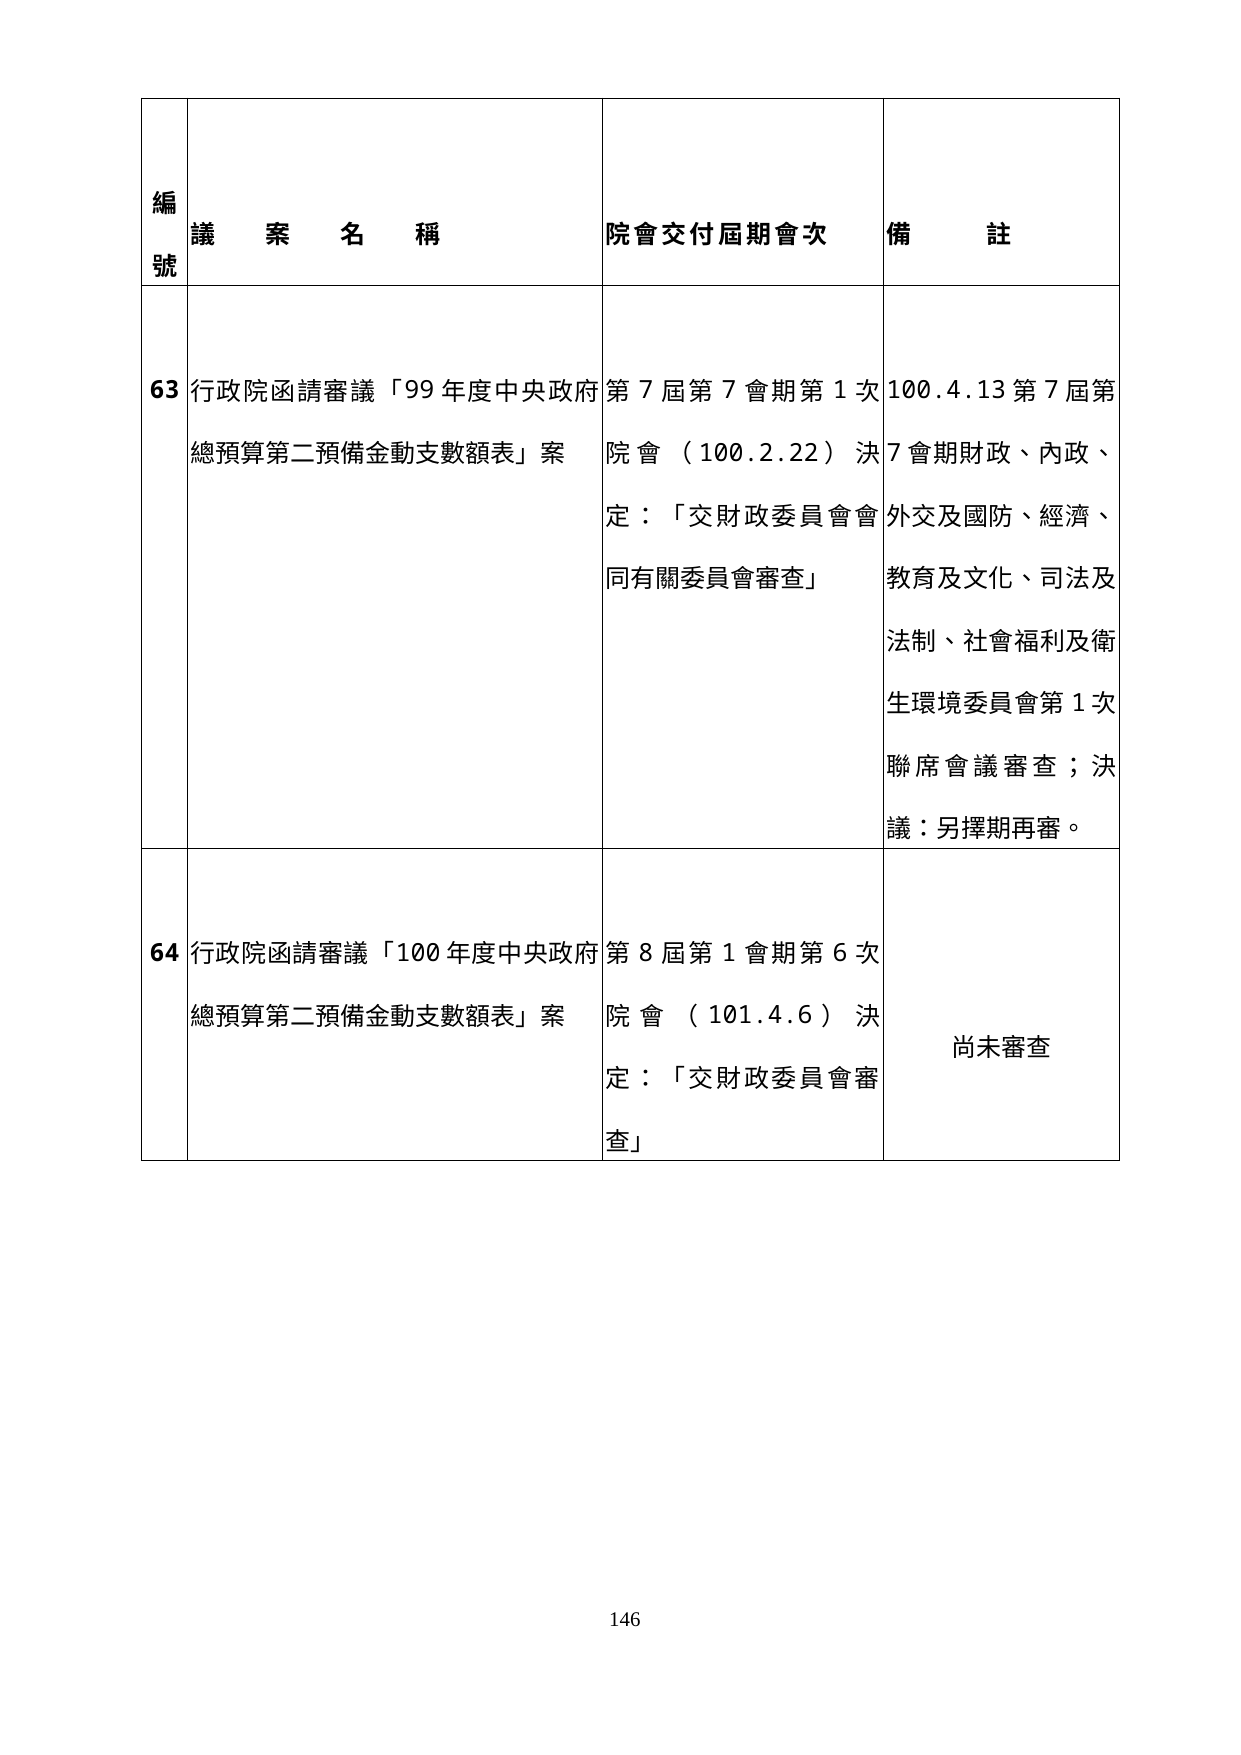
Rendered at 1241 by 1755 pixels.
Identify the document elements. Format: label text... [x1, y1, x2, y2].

table_cell 尚未審查 [884, 849, 1119, 1160]
table_header 議 案 名 稱 [188, 99, 602, 285]
table_cell 行政院函請審議「100年度中央政府總預算第二預備金動支數額表」案 [188, 849, 602, 1160]
table_cell 100.4.13第7屆第7會期財政、內政、外交及國防、經濟、教育及文化、司法及法制、社會福利及衛生環境委員會第1次聯席會議審查；決議：另擇期再審。 [884, 286, 1119, 847]
table_cell [142, 849, 187, 1160]
table_header 備 註 [884, 99, 1119, 285]
table_cell [142, 286, 187, 847]
table_cell 第7屆第7會期第1次院會（100.2.22）決定：「交財政委員會會同有關委員會審查」 [603, 286, 883, 847]
table_header 編號 [142, 99, 187, 285]
table_header 院會交付屆期會次 [603, 99, 883, 285]
table_cell 第8屆第1會期第6次院會（101.4.6）決定：「交財政委員會審查」 [603, 849, 883, 1160]
table_cell 行政院函請審議「99年度中央政府總預算第二預備金動支數額表」案 [188, 286, 602, 847]
